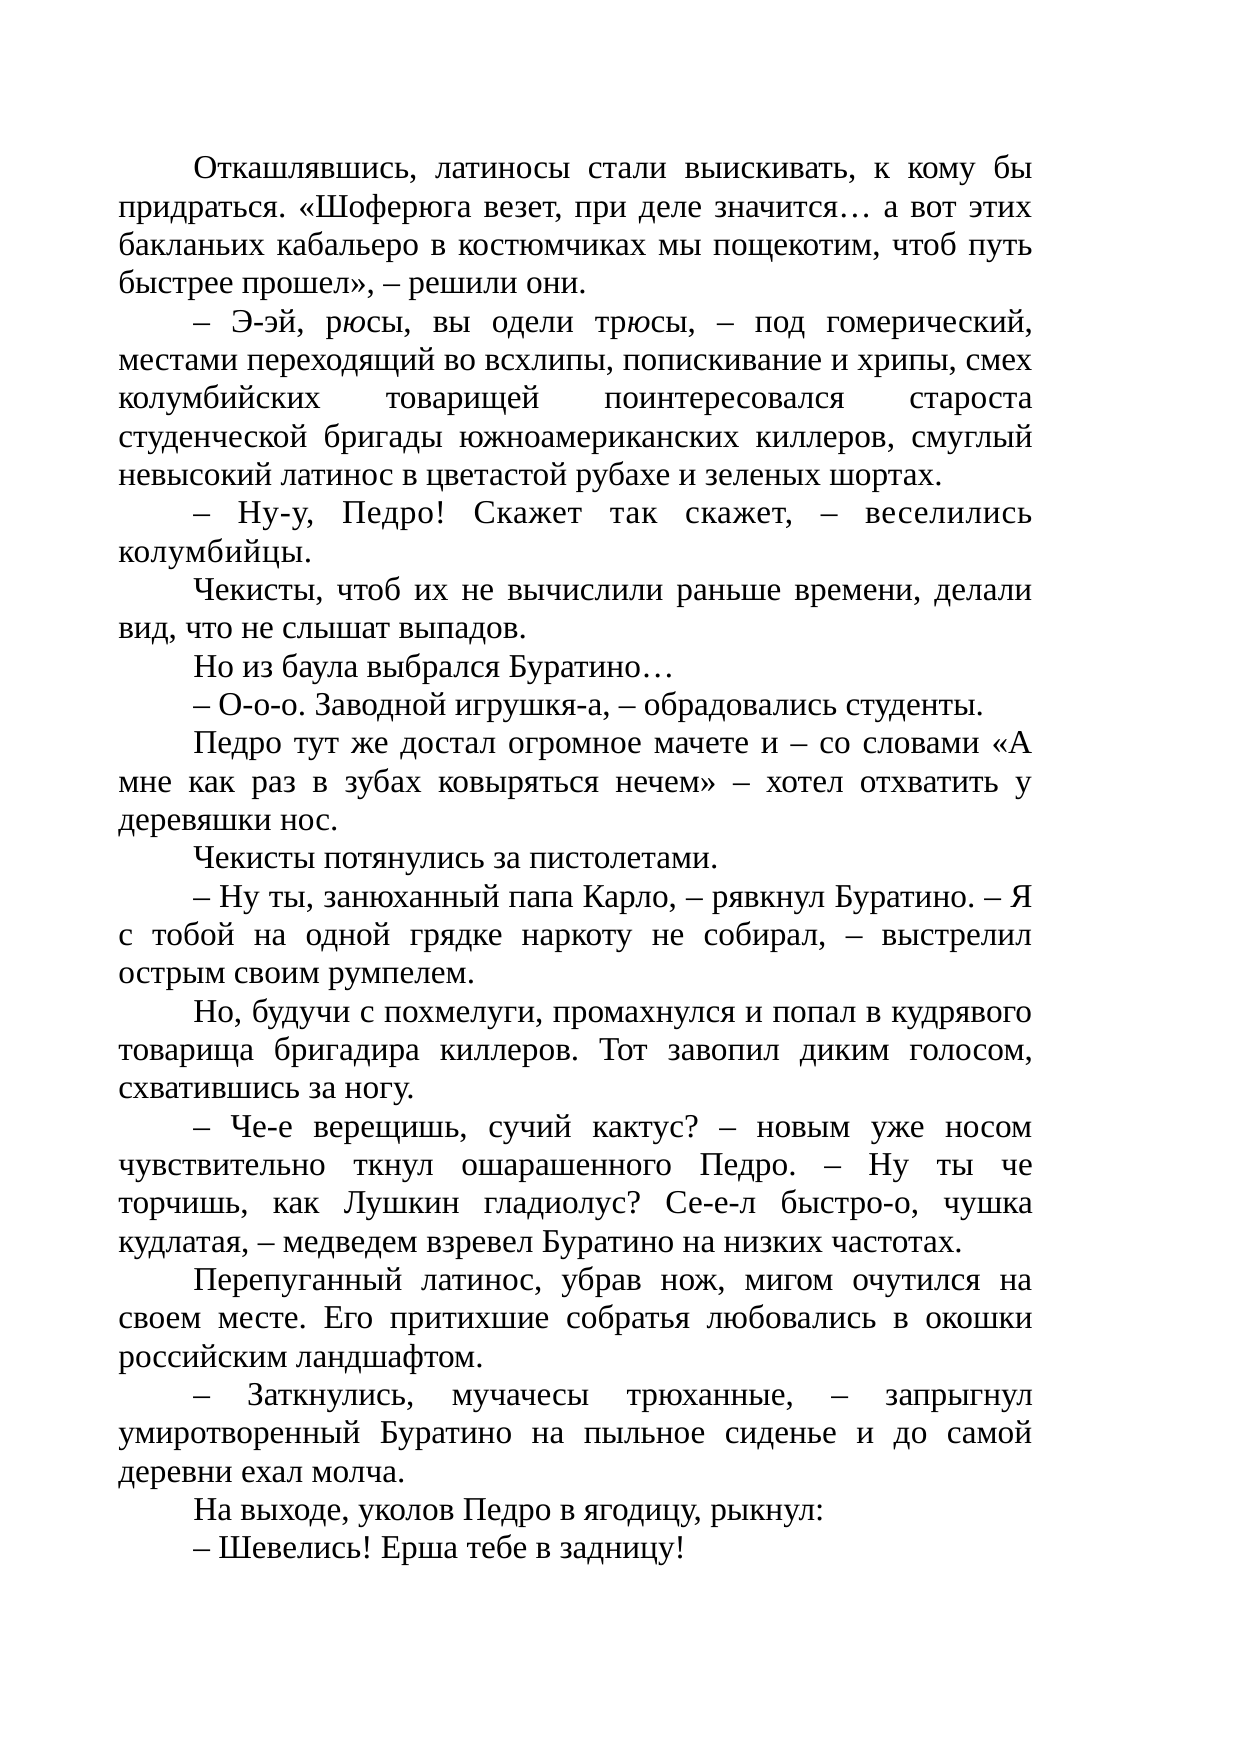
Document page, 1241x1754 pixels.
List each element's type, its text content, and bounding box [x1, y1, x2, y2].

subtitle Но, будучи с похмелуги, промахнулся и попал в кудрявого товарища бригадира киллеров. Тот завопил диким голосом, схватившись за ногу. [118, 991, 1033, 1106]
subtitle – Ну ты, занюханный папа Карло, – рявкнул Буратино. – Я с тобой на одной грядке наркоту не собирал, – выстрелил острым своим румпелем. [118, 876, 1033, 991]
subtitle – Заткнулись, мучачесы трюханные, – запрыгнул умиротворенный Буратино на пыльное сиденье и до самой деревни ехал молча. [118, 1374, 1033, 1489]
subtitle Откашлявшись, латиносы стали выискивать, к кому бы придраться. «Шоферюга везет, при деле значится… а вот этих бакланьих кабальеро в костюмчиках мы пощекотим, чтоб путь быстрее прошел», – решили они. [118, 148, 1033, 301]
subtitle Чекисты потянулись за пистолетами. [118, 838, 1033, 876]
subtitle Но из баула выбрался Буратино… [118, 646, 1033, 684]
subtitle – О-о-о. Заводной игрушкя-а, – обрадовались студенты. [118, 684, 1033, 723]
subtitle – Че-е верещишь, сучий кактус? – новым уже носом чувствительно ткнул ошарашенного Педро. – Ну ты че торчишь, как Лушкин гладиолус? Се-е-л быстро-о, чушка кудлатая, – медведем взревел Буратино на низких частотах. [118, 1106, 1033, 1259]
subtitle Педро тут же достал огромное мачете и – со словами «А мне как раз в зубах ковыряться нечем» – хотел отхватить у деревяшки нос. [118, 723, 1033, 838]
subtitle Чекисты, чтоб их не вычислили раньше времени, делали вид, что не слышат выпадов. [118, 569, 1033, 646]
subtitle Перепуганный латинос, убрав нож, мигом очутился на своем месте. Его притихшие собратья любовались в окошки российским ландшафтом. [118, 1259, 1033, 1374]
subtitle – Ну-у, Педро! Скажет так скажет, – веселились колумбийцы. [118, 493, 1033, 569]
subtitle – Э-эй, рюсы, вы одели трюсы, – под гомерический, местами переходящий во всхлипы, попискивание и хрипы, смех колумбийских товарищей поинтересовался староста студенческой бригады южноамериканских киллеров, смуглый невысокий латинос в цветастой рубахе и зеленых шортах. [118, 301, 1033, 493]
subtitle – Шевелись! Ерша тебе в задницу! [118, 1528, 1033, 1566]
subtitle На выходе, уколов Педро в ягодицу, рыкнул: [118, 1489, 1033, 1528]
